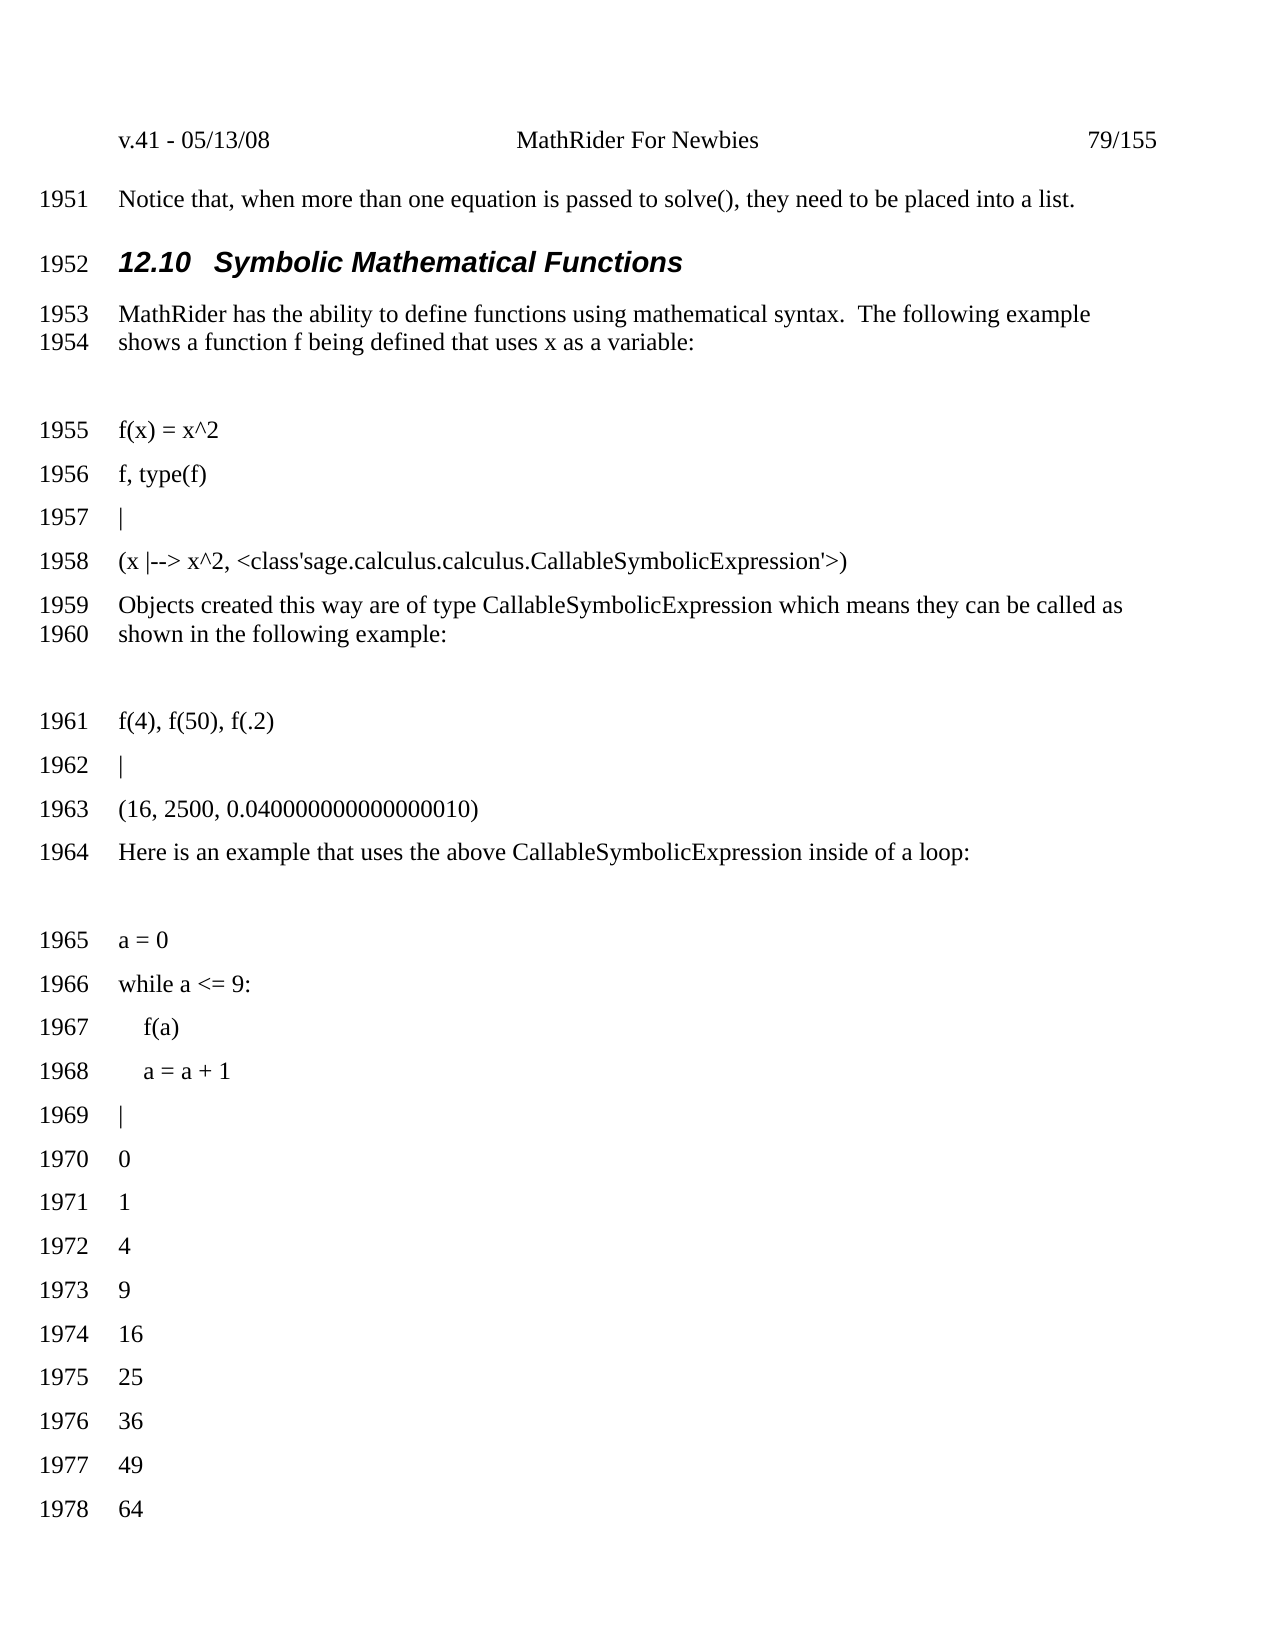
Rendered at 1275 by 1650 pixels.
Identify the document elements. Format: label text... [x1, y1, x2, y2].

subtitle Symbolic Mathematical Functions [118, 245, 1157, 279]
text Notice that, when more than one equation is passed to solve(), they need to be placed into a list. [118, 184, 1157, 213]
text | [118, 502, 1157, 531]
text while a <= 9: [118, 969, 1157, 997]
text f(a) [118, 1012, 1157, 1041]
text Here is an example that uses the above CallableSymbolicExpression inside of a loop: [118, 837, 1157, 866]
text a = a + 1 [118, 1056, 1157, 1085]
text 25 [118, 1362, 1157, 1391]
text MathRider has the ability to define functions using mathematical syntax. The following example shows a function f being defined that uses x as a variable: [118, 299, 1157, 356]
text 0 [118, 1144, 1157, 1172]
text (x |--> x^2, <class'sage.calculus.calculus.CallableSymbolicExpression'>) [118, 546, 1157, 575]
text f, type(f) [118, 459, 1157, 487]
text f(4), f(50), f(.2) [118, 706, 1157, 735]
text 64 [118, 1494, 1157, 1522]
text (16, 2500, 0.040000000000000010) [118, 794, 1157, 822]
text 9 [118, 1275, 1157, 1304]
text 49 [118, 1450, 1157, 1479]
text | [118, 750, 1157, 779]
text 36 [118, 1406, 1157, 1435]
text | [118, 1100, 1157, 1129]
text Objects created this way are of type CallableSymbolicExpression which means they can be called as shown in the following example: [118, 590, 1157, 647]
text 4 [118, 1231, 1157, 1260]
text 16 [118, 1319, 1157, 1347]
text a = 0 [118, 925, 1157, 954]
text f(x) = x^2 [118, 415, 1157, 444]
text 1 [118, 1187, 1157, 1216]
